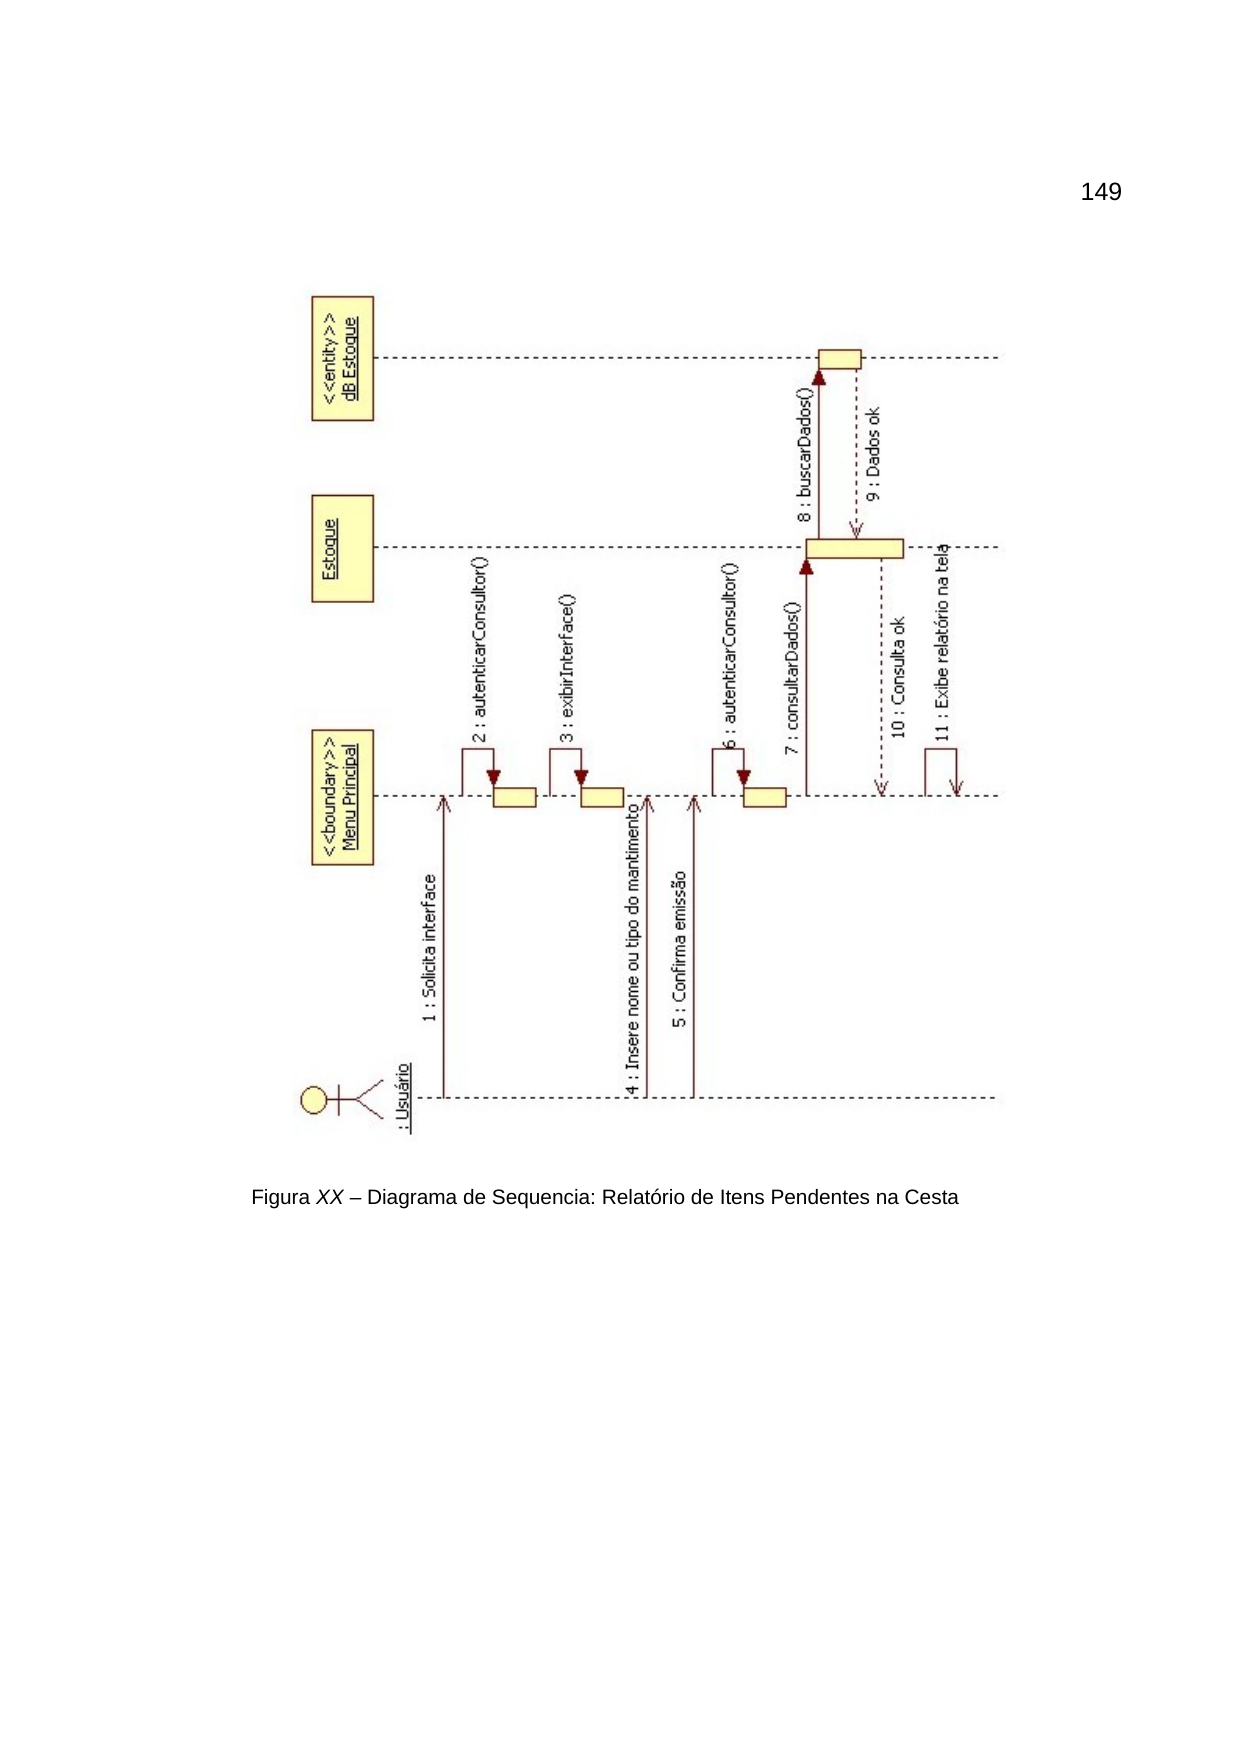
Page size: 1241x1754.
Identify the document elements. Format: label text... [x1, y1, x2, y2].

text Figura XX – Diagrama de Sequencia: Relatório de Itens Pendentes na Cesta [177, 1185, 1122, 1208]
picture [268, 265, 1031, 1185]
